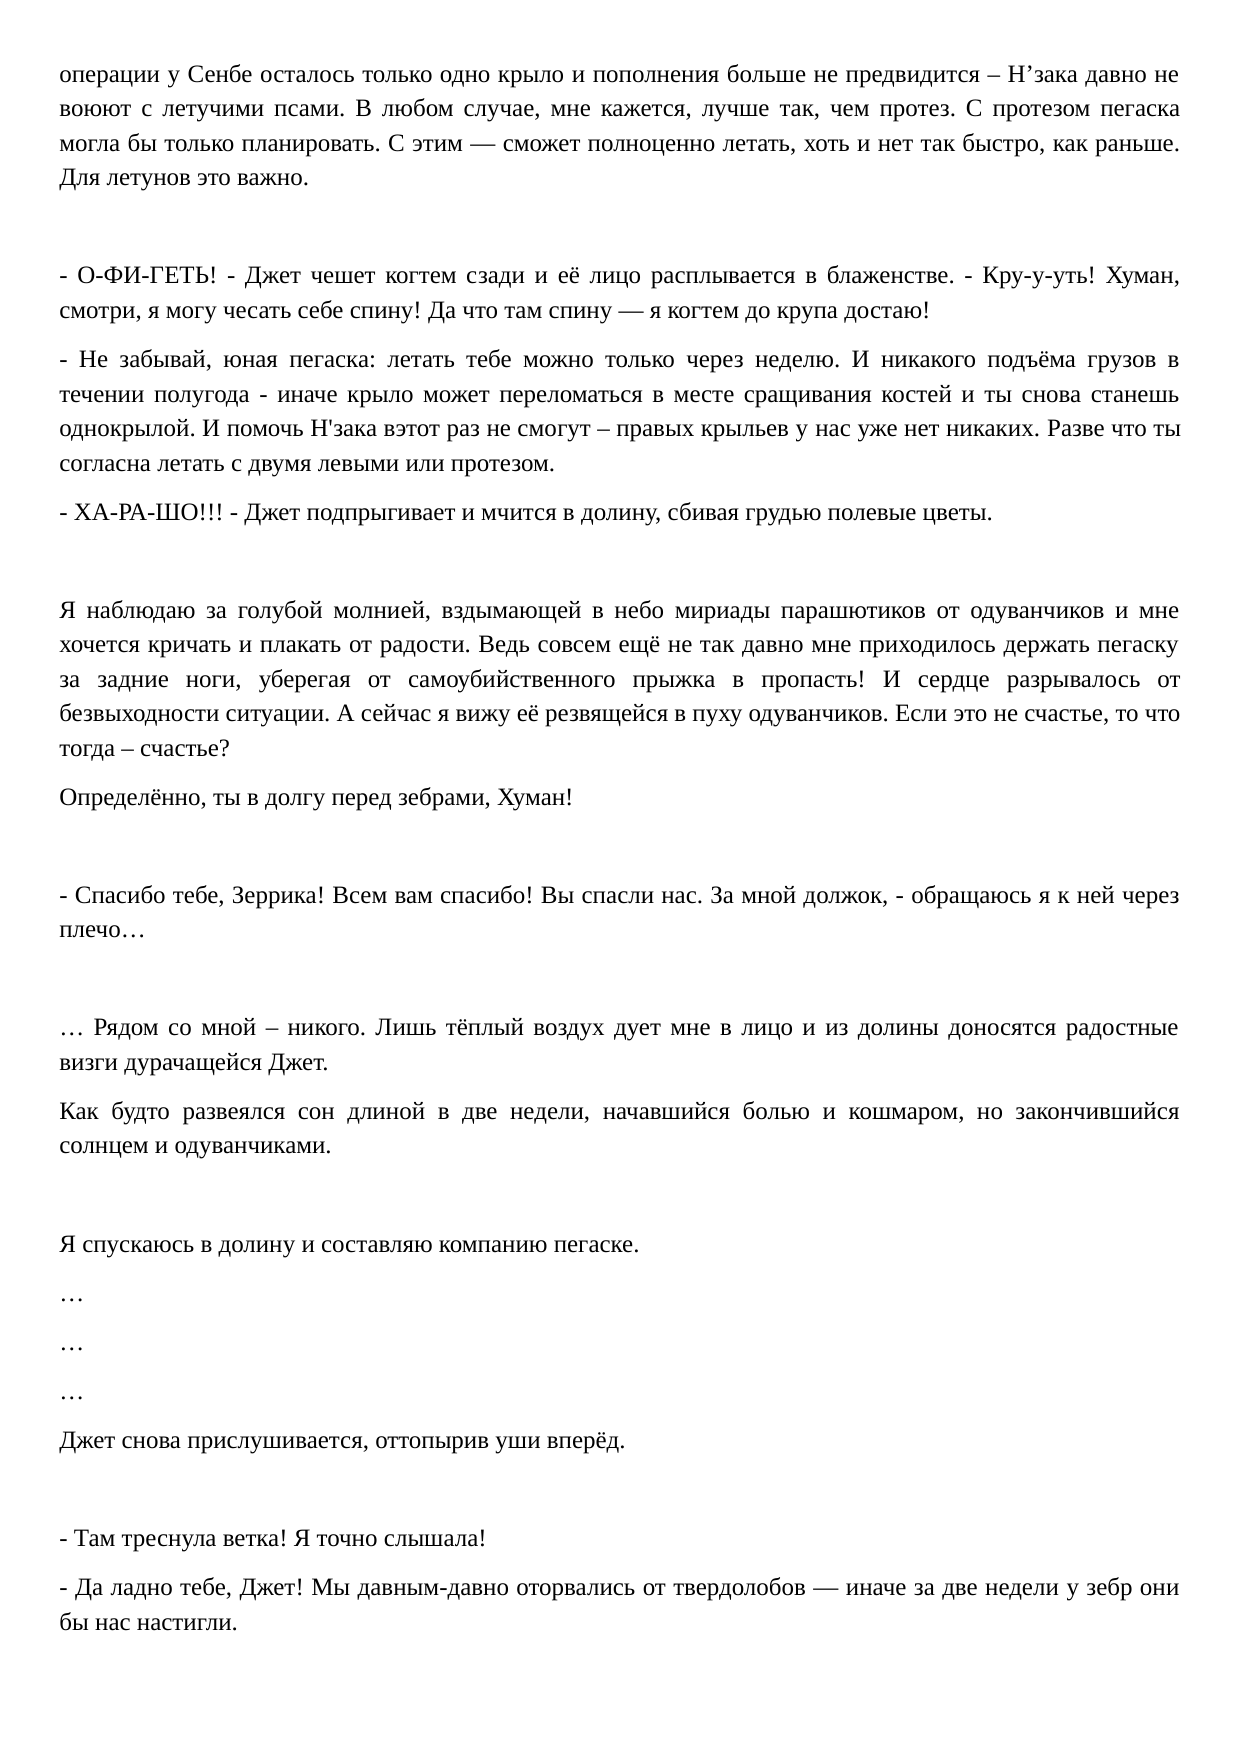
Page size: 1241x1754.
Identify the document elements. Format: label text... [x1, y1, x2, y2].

text … Рядом со мной – никого. Лишь тёплый воздух дует мне в лицо и из долины доносятся радостные визги дурачащейся Джет. [59, 1012, 1181, 1076]
text … [59, 1327, 1181, 1356]
text Определённо, ты в долгу перед зебрами, Хуман! [59, 782, 1181, 811]
text Джет снова прислушивается, оттопырив уши вперёд. [59, 1425, 1181, 1454]
text операции у Сенбе осталось только одно крыло и пополнения больше не предвидится – Н’зака давно не воюют с летучими псами. В любом случае, мне кажется, лучше так, чем протез. С протезом пегаска могла бы только планировать. С этим — сможет полноценно летать, хоть и нет так быстро, как раньше. Для летунов это важно. [59, 59, 1181, 191]
text … [59, 1376, 1181, 1404]
text - ХА-РА-ШО!!! - Джет подпрыгивает и мчится в долину, сбивая грудью полевые цветы. [59, 497, 1181, 525]
text Я спускаюсь в долину и составляю компанию пегаске. [59, 1229, 1181, 1257]
text Я наблюдаю за голубой молнией, вздымающей в небо мириады парашютиков от одуванчиков и мне хочется кричать и плакать от радости. Ведь совсем ещё не так давно мне приходилось держать пегаску за задние ноги, уберегая от самоубийственного прыжка в пропасть! И сердце разрывалось от безвыходности ситуации. А сейчас я вижу её резвящейся в пуху одуванчиков. Если это не счастье, то что тогда – счастье? [59, 595, 1181, 761]
text - Да ладно тебе, Джет! Мы давным-давно оторвались от твердолобов — иначе за две недели у зебр они бы нас настигли. [59, 1572, 1181, 1635]
text - О-ФИ-ГЕТЬ! - Джет чешет когтем сзади и её лицо расплывается в блаженстве. - Кру-у-уть! Хуман, смотри, я могу чесать себе спину! Да что там спину — я когтем до крупа достаю! [59, 261, 1181, 324]
text - Спасибо тебе, Зеррика! Всем вам спасибо! Вы спасли нас. За мной должок, - обращаюсь я к ней через плечо… [59, 880, 1181, 943]
text - Не забывай, юная пегаска: летать тебе можно только через неделю. И никакого подъёма грузов в течении полугода - иначе крыло может переломаться в месте сращивания костей и ты снова станешь однокрылой. И помочь Н'зака вэтот раз не смогут – правых крыльев у нас уже нет никаких. Разве что ты согласна летать с двумя левыми или протезом. [59, 344, 1181, 476]
text Как будто развеялся сон длиной в две недели, начавшийся болью и кошмаром, но закончившийся солнцем и одуванчиками. [59, 1096, 1181, 1159]
text … [59, 1278, 1181, 1306]
text - Там треснула ветка! Я точно слышала! [59, 1523, 1181, 1552]
